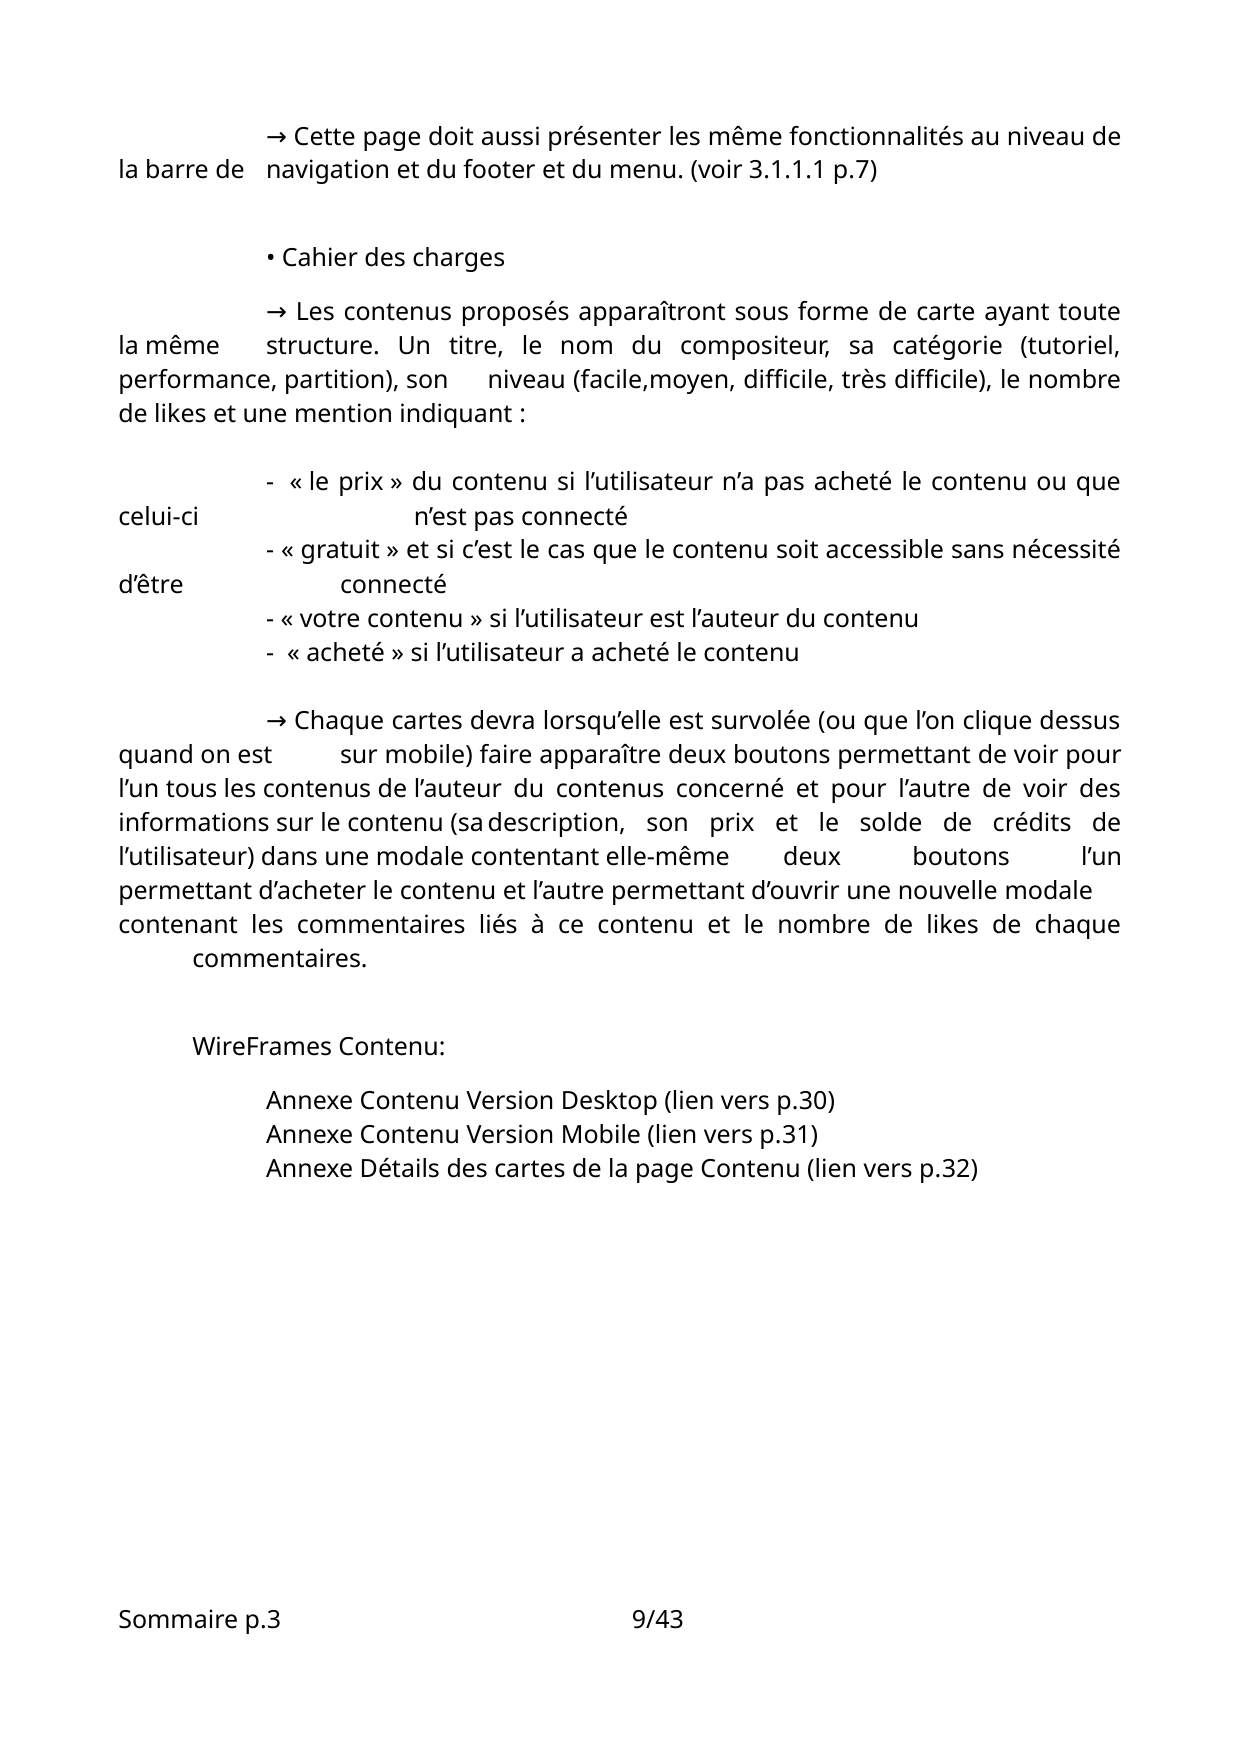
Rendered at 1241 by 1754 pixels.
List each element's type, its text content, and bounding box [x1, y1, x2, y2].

text WireFrames Contenu: [118, 1029, 1122, 1063]
text → Les contenus proposés apparaîtront sous forme de carte ayant toute la même structure. Un titre, le nom du compositeur, sa catégorie (tutoriel, performance, partition), son niveau (facile,moyen, difficile, très difficile), le nombre de likes et une mention indiquant : [118, 294, 1122, 430]
text - « votre contenu » si l’utilisateur est l’auteur du contenu [118, 600, 1122, 634]
text → Cette page doit aussi présenter les même fonctionnalités au niveau de la barre de navigation et du footer et du menu. (voir 3.1.1.1 p.7) [118, 118, 1122, 186]
text - « gratuit » et si c’est le cas que le contenu soit accessible sans nécessité d’être connecté [118, 532, 1122, 600]
text → Chaque cartes devra lorsqu’elle est survolée (ou que l’on clique dessus quand on est sur mobile) faire apparaître deux boutons permettant de voir pour l’un tous les contenus de l’auteur du contenus concerné et pour l’autre de voir des informations sur le contenu (sa description, son prix et le solde de crédits de l’utilisateur) dans une modale contentant elle-même deux boutons l’un permettant d’acheter le contenu et l’autre permettant d’ouvrir une nouvelle modale contenant les commentaires liés à ce contenu et le nombre de likes de chaque commentaires. [118, 702, 1122, 975]
text Annexe Contenu Version Mobile (lien vers p.28) [118, 1117, 1122, 1151]
text • Cahier des charges [118, 240, 1122, 274]
text - « acheté » si l’utilisateur a acheté le contenu [118, 634, 1122, 668]
text Annexe Détails des cartes de la page Contenu (lien vers p.29) [118, 1151, 1122, 1185]
text - « le prix » du contenu si l’utilisateur n’a pas acheté le contenu ou que celui-ci n’est pas connecté [118, 464, 1122, 532]
text Annexe Contenu Version Desktop (lien vers p.27) [118, 1082, 1122, 1117]
